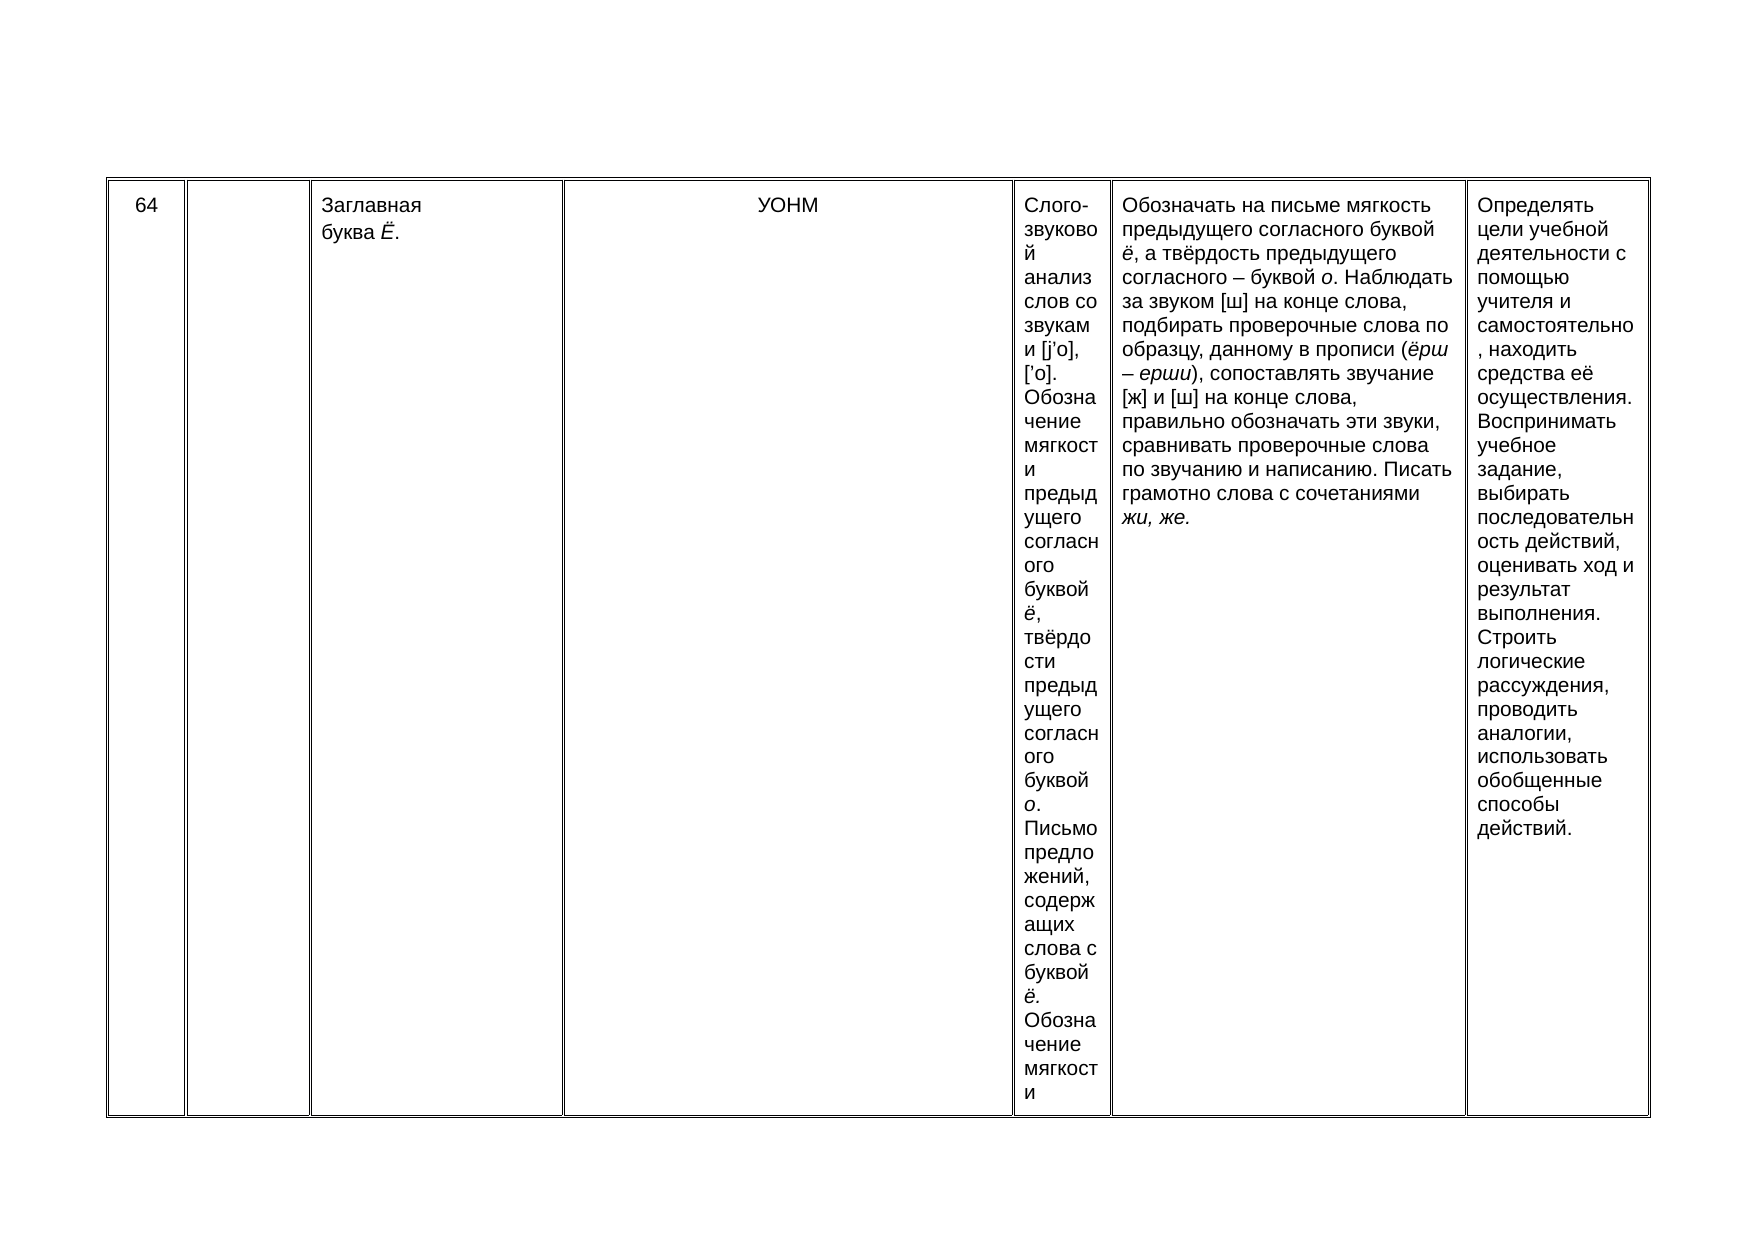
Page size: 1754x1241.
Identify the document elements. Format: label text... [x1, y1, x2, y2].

table_cell Обозначать на письме мягкость предыдущего согласного буквой ё, а твёрдость предыдущего согласного – буквой о. Наблюдать за звуком [ш] на конце слова, подбирать проверочные слова по образцу, данному в прописи (ёрш – ерши), сопоставлять звучание [ж] и [ш] на конце слова, правильно обозначать эти звуки, сравнивать проверочные слова по звучанию и написанию. Писать грамотно слова с сочетаниями жи, же. [1113, 181, 1465, 1115]
table_cell 64 [109, 181, 184, 1115]
table_cell [188, 181, 309, 1115]
table_cell Определять цели учебной деятельности с помощью учителя и самостоятельно, находить средства её осуществления. Воспринимать учебное задание, выбирать последовательность действий, оценивать ход и результат выполнения. Строить логические рассуждения, проводить аналогии, использовать обобщенные способы действий. [1468, 181, 1648, 1115]
table_cell Заглавная буква Ё. [312, 181, 562, 1115]
table_cell УОНМ [565, 181, 1012, 1115]
table_cell Слого-звуковой анализ слов со звуками [j’о], [’о]. Обозначение мягкости предыдущего согласного буквой ё, твёрдости предыдущего согласного буквой о. Письмо предложений, содержащих слова с буквой ё. Обозначение мягкости [1015, 181, 1110, 1115]
